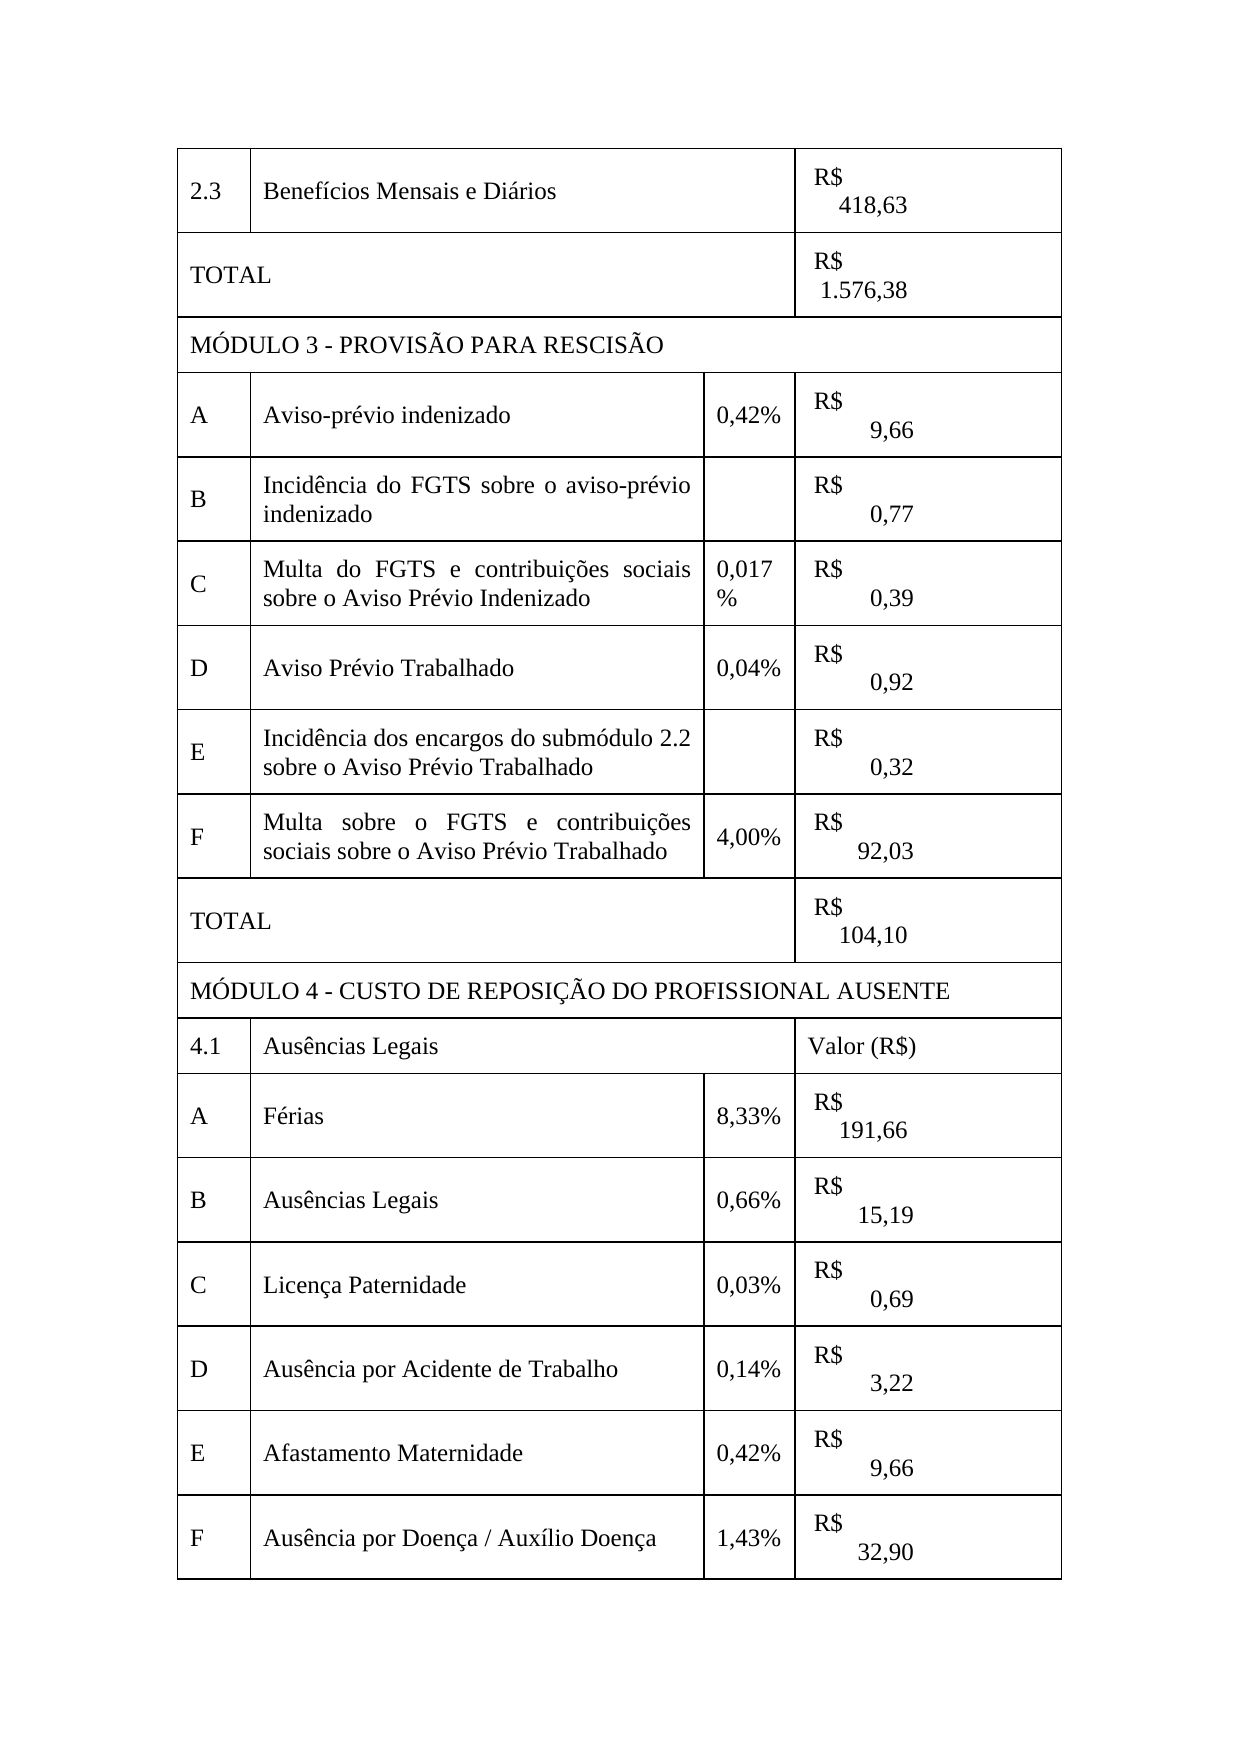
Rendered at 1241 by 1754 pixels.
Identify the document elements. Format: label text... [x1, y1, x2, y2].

table_cell R$ 418,63 [796, 149, 1061, 232]
table_cell 0,66% [705, 1158, 794, 1241]
table_cell R$ 0,77 [796, 458, 1061, 540]
table_cell B [178, 1158, 250, 1241]
table_cell R$ 0,32 [796, 710, 1061, 793]
table_cell 1,43% [705, 1496, 794, 1578]
table_cell R$ 9,66 [796, 1411, 1061, 1494]
table_cell R$ 1.576,38 [796, 233, 1061, 316]
table_cell C [178, 1243, 250, 1325]
table_cell Ausências Legais [251, 1158, 703, 1241]
table_cell R$ 92,03 [796, 795, 1061, 877]
table_cell F [178, 1496, 250, 1578]
table_cell Multa do FGTS e contribuições sociais sobre o Aviso Prévio Indenizado [251, 542, 703, 624]
table_cell Incidência dos encargos do submódulo 2.2 sobre o Aviso Prévio Trabalhado [251, 710, 703, 793]
table_cell R$ 0,69 [796, 1243, 1061, 1325]
table_cell 0,04% [705, 626, 794, 709]
table_cell F [178, 795, 250, 877]
table_cell MÓDULO 4 - CUSTO DE REPOSIÇÃO DO PROFISSIONAL AUSENTE [178, 963, 1061, 1017]
table_cell R$ 3,22 [796, 1327, 1061, 1410]
table_cell R$ 15,19 [796, 1158, 1061, 1241]
table_cell Licença Paternidade [251, 1243, 703, 1325]
table_cell A [178, 373, 250, 456]
table_cell TOTAL [178, 879, 794, 962]
table_cell Incidência do FGTS sobre o aviso-prévio indenizado [251, 458, 703, 540]
table_cell Multa sobre o FGTS e contribuições sociais sobre o Aviso Prévio Trabalhado [251, 795, 703, 877]
table_cell [705, 710, 794, 793]
table_cell Ausência por Acidente de Trabalho [251, 1327, 703, 1410]
table_cell R$ 191,66 [796, 1074, 1061, 1157]
table_cell Aviso-prévio indenizado [251, 373, 703, 456]
table_cell A [178, 1074, 250, 1157]
table_cell R$ 9,66 [796, 373, 1061, 456]
table_cell 0,42% [705, 1411, 794, 1494]
table_cell R$ 0,92 [796, 626, 1061, 709]
table_cell R$ 32,90 [796, 1496, 1061, 1578]
table_cell Benefícios Mensais e Diários [251, 149, 794, 232]
table_cell Ausência por Doença / Auxílio Doença [251, 1496, 703, 1578]
table_cell D [178, 1327, 250, 1410]
table_cell 4,00% [705, 795, 794, 877]
table_cell MÓDULO 3 - PROVISÃO PARA RESCISÃO [178, 318, 1061, 372]
table_cell 2.3 [178, 149, 250, 232]
table_cell 8,33% [705, 1074, 794, 1157]
table_cell Férias [251, 1074, 703, 1157]
table_cell [705, 458, 794, 540]
table_cell Valor (R$) [796, 1019, 1061, 1073]
table_cell R$ 104,10 [796, 879, 1061, 962]
table_cell E [178, 1411, 250, 1494]
table_cell 4.1 [178, 1019, 250, 1073]
table_cell TOTAL [178, 233, 794, 316]
table_cell E [178, 710, 250, 793]
table_cell 0,14% [705, 1327, 794, 1410]
table_cell Ausências Legais [251, 1019, 794, 1073]
table_cell Aviso Prévio Trabalhado [251, 626, 703, 709]
table_cell B [178, 458, 250, 540]
table_cell 0,017% [705, 542, 794, 624]
table_cell 0,03% [705, 1243, 794, 1325]
table_cell Afastamento Maternidade [251, 1411, 703, 1494]
table_cell D [178, 626, 250, 709]
table_cell 0,42% [705, 373, 794, 456]
table_cell R$ 0,39 [796, 542, 1061, 624]
table_cell C [178, 542, 250, 624]
